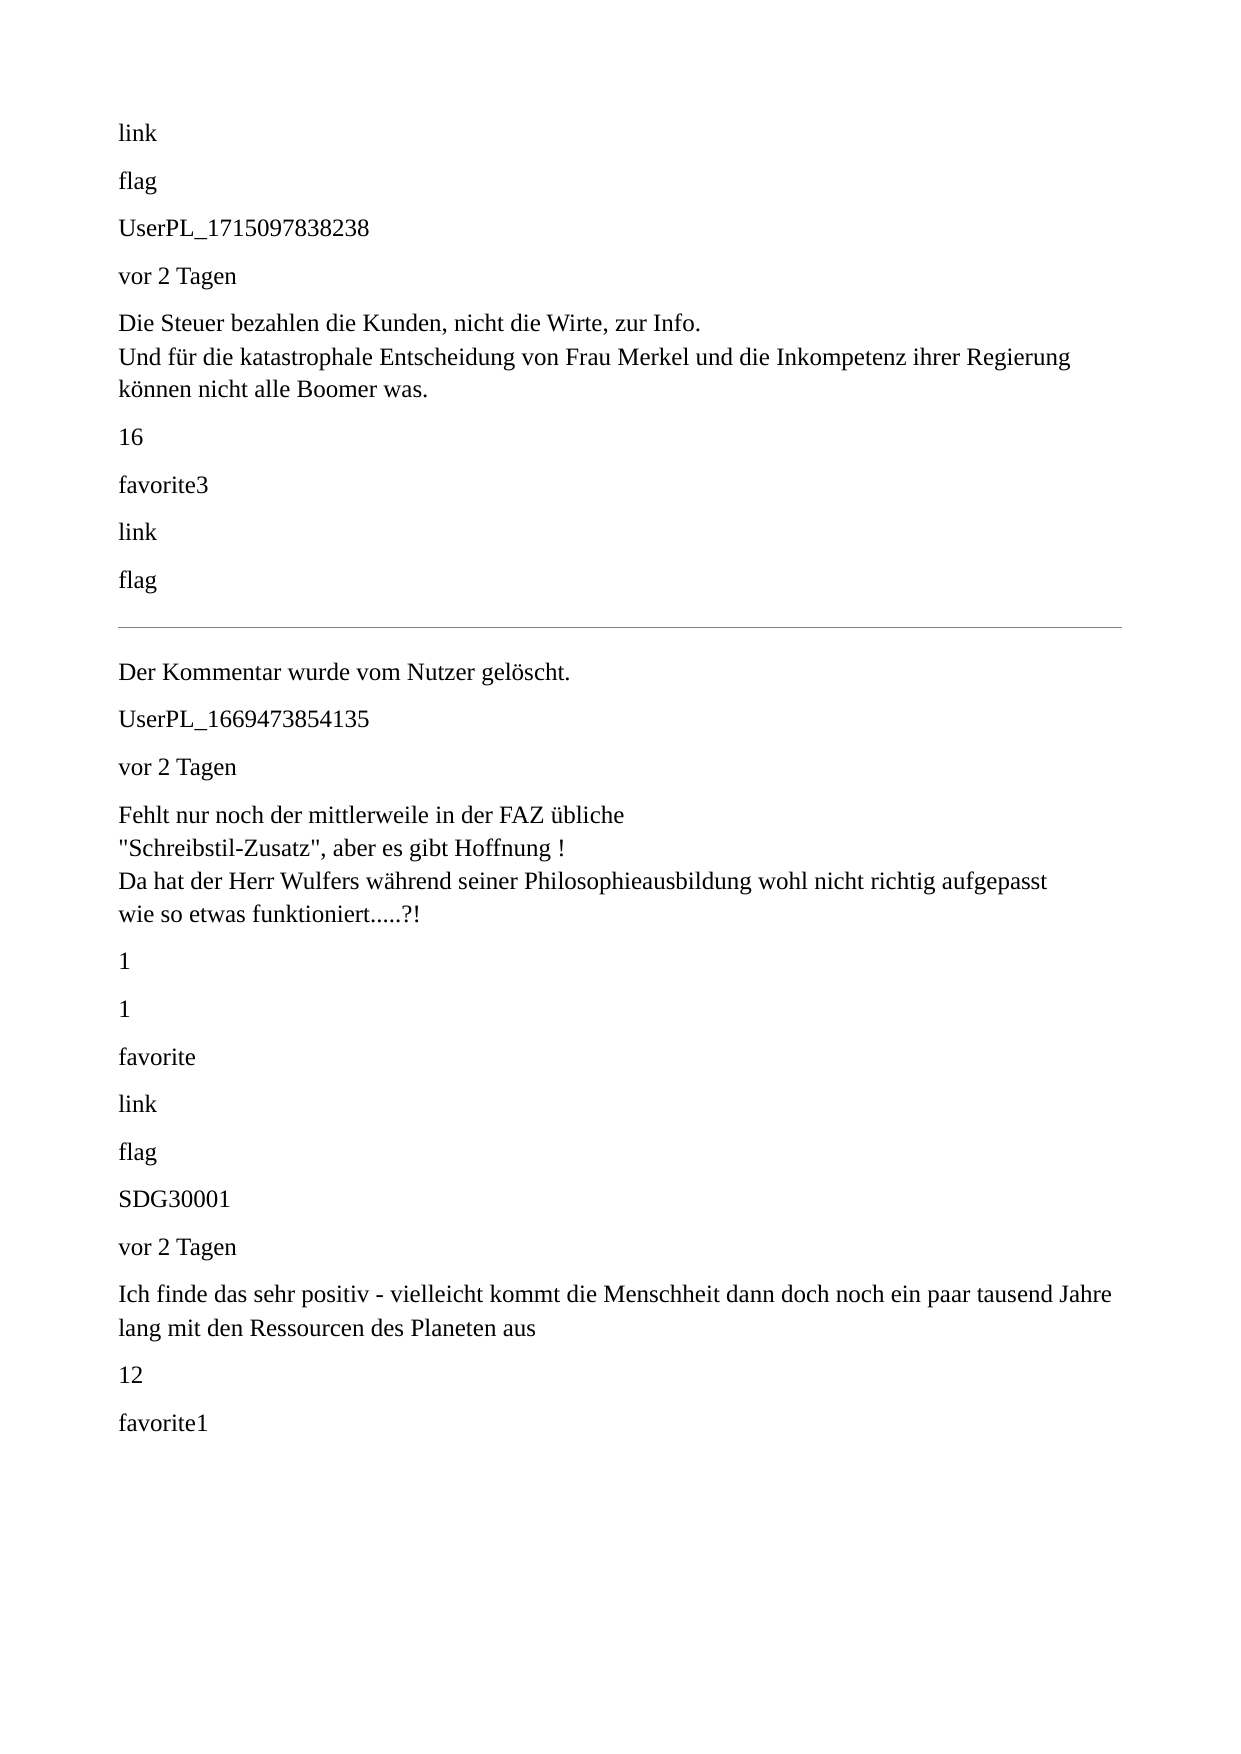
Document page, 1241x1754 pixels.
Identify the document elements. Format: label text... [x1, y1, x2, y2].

text flag [118, 166, 1122, 194]
text Der Kommentar wurde vom Nutzer gelöscht. [118, 657, 1122, 686]
text 1 [118, 946, 1122, 975]
text vor 2 Tagen [118, 261, 1122, 290]
text flag [118, 1137, 1122, 1166]
text UserPL_1715097838238 [118, 213, 1122, 242]
text favorite1 [118, 1408, 1122, 1437]
text 16 [118, 422, 1122, 451]
text link [118, 1089, 1122, 1118]
text 12 [118, 1360, 1122, 1389]
text Fehlt nur noch der mittlerweile in der FAZ übliche "Schreibstil-Zusatz", aber es gibt Hoffnung ! Da hat der Herr Wulfers während seiner Philosophieausbildung wohl nicht richtig aufgepasst wie so etwas funktioniert.....?! [118, 800, 1122, 927]
text favorite [118, 1042, 1122, 1070]
text Die Steuer bezahlen die Kunden, nicht die Wirte, zur Info. Und für die katastrophale Entscheidung von Frau Merkel und die Inkompetenz ihrer Regierung können nicht alle Boomer was. [118, 308, 1122, 403]
text vor 2 Tagen [118, 752, 1122, 781]
text SDG30001 [118, 1184, 1122, 1213]
text link [118, 517, 1122, 546]
text 1 [118, 994, 1122, 1023]
text vor 2 Tagen [118, 1232, 1122, 1261]
text flag [118, 565, 1122, 594]
text Ich finde das sehr positiv - vielleicht kommt die Menschheit dann doch noch ein paar tausend Jahre lang mit den Ressourcen des Planeten aus [118, 1279, 1122, 1341]
text UserPL_1669473854135 [118, 704, 1122, 733]
text favorite3 [118, 470, 1122, 498]
text link [118, 118, 1122, 147]
